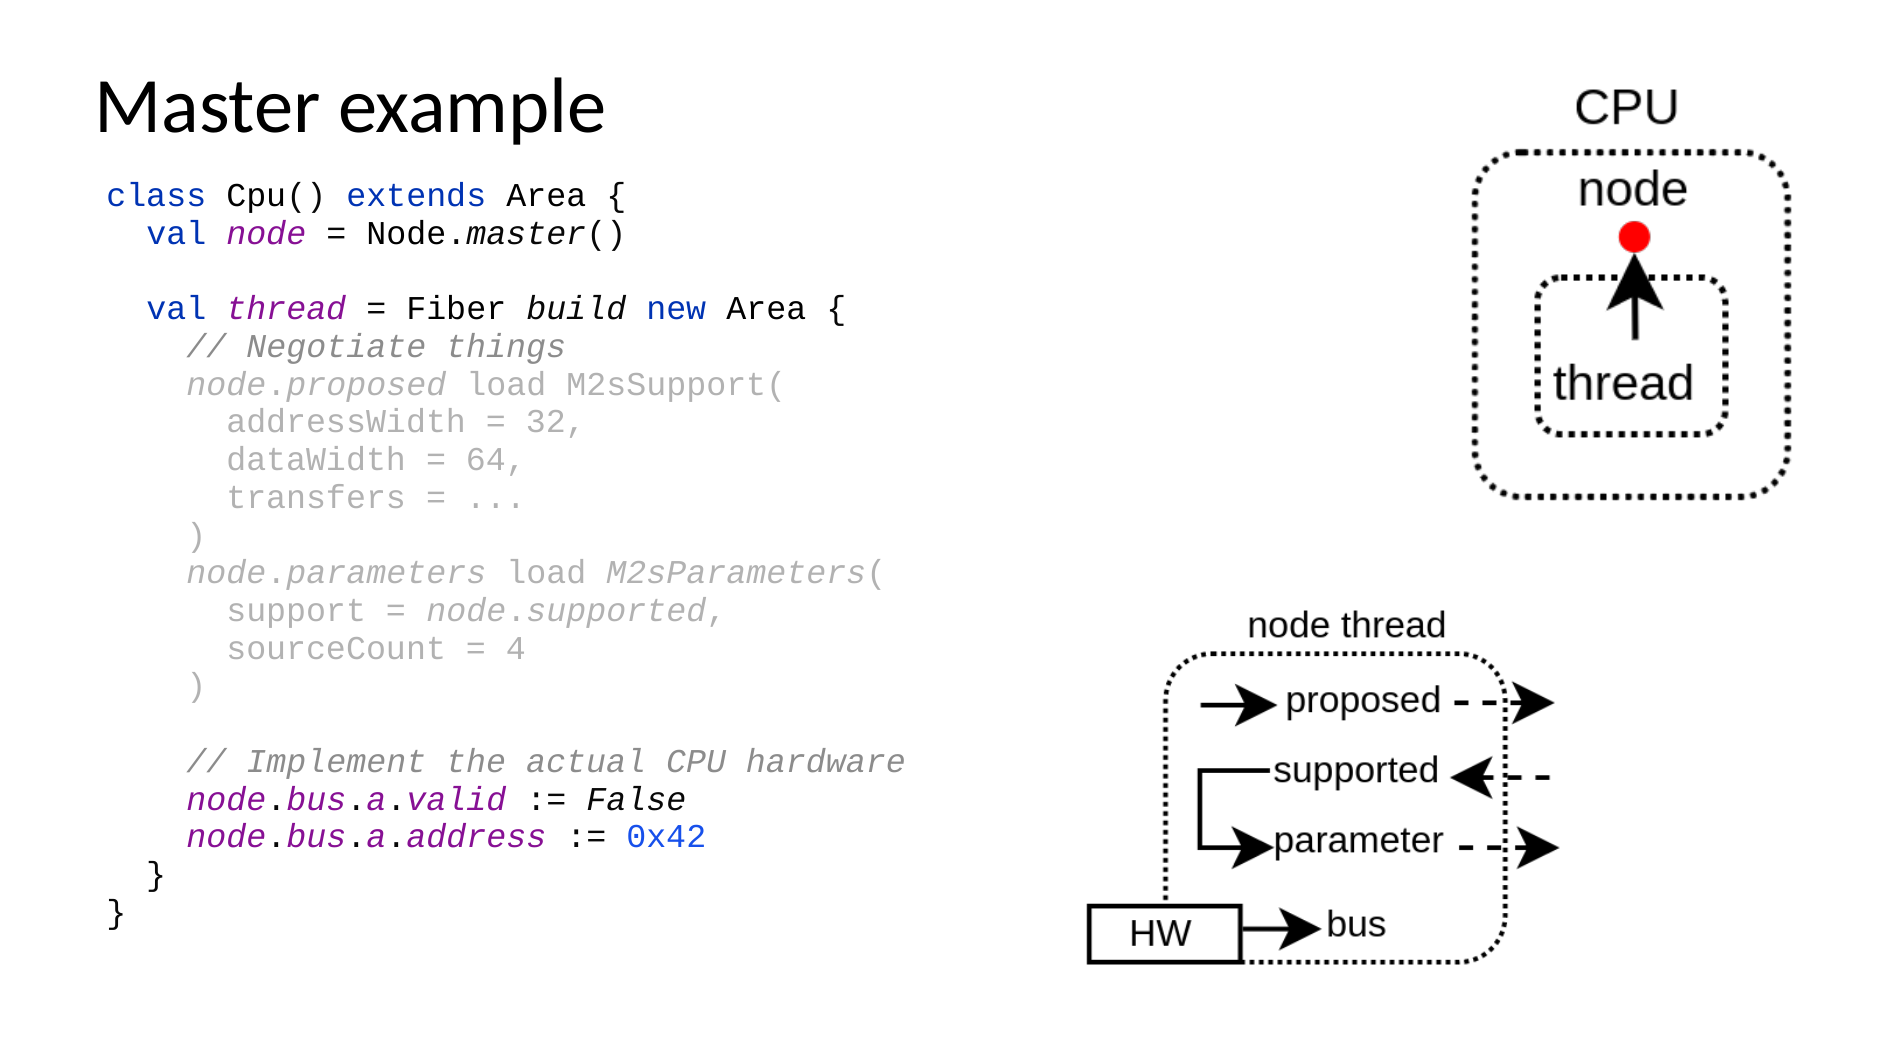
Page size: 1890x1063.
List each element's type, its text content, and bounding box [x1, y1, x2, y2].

picture [1039, 0, 1890, 1016]
text_box class Cpu() extends Area { val node = Node.master() val thread = Fiber build new Area { // Negotiate things node.proposed load M2sSupport( addressWidth = 32, dataWidth = 64, transfers = ... ) node.parameters load M2sParameters( support = node.supported, sourceCount = 4 ) // Implement the actual CPU hardware node.bus.a.valid := False node.bus.a.address := 0x42 } } [91, 171, 1506, 1063]
title Master example [94, 24, 1383, 171]
